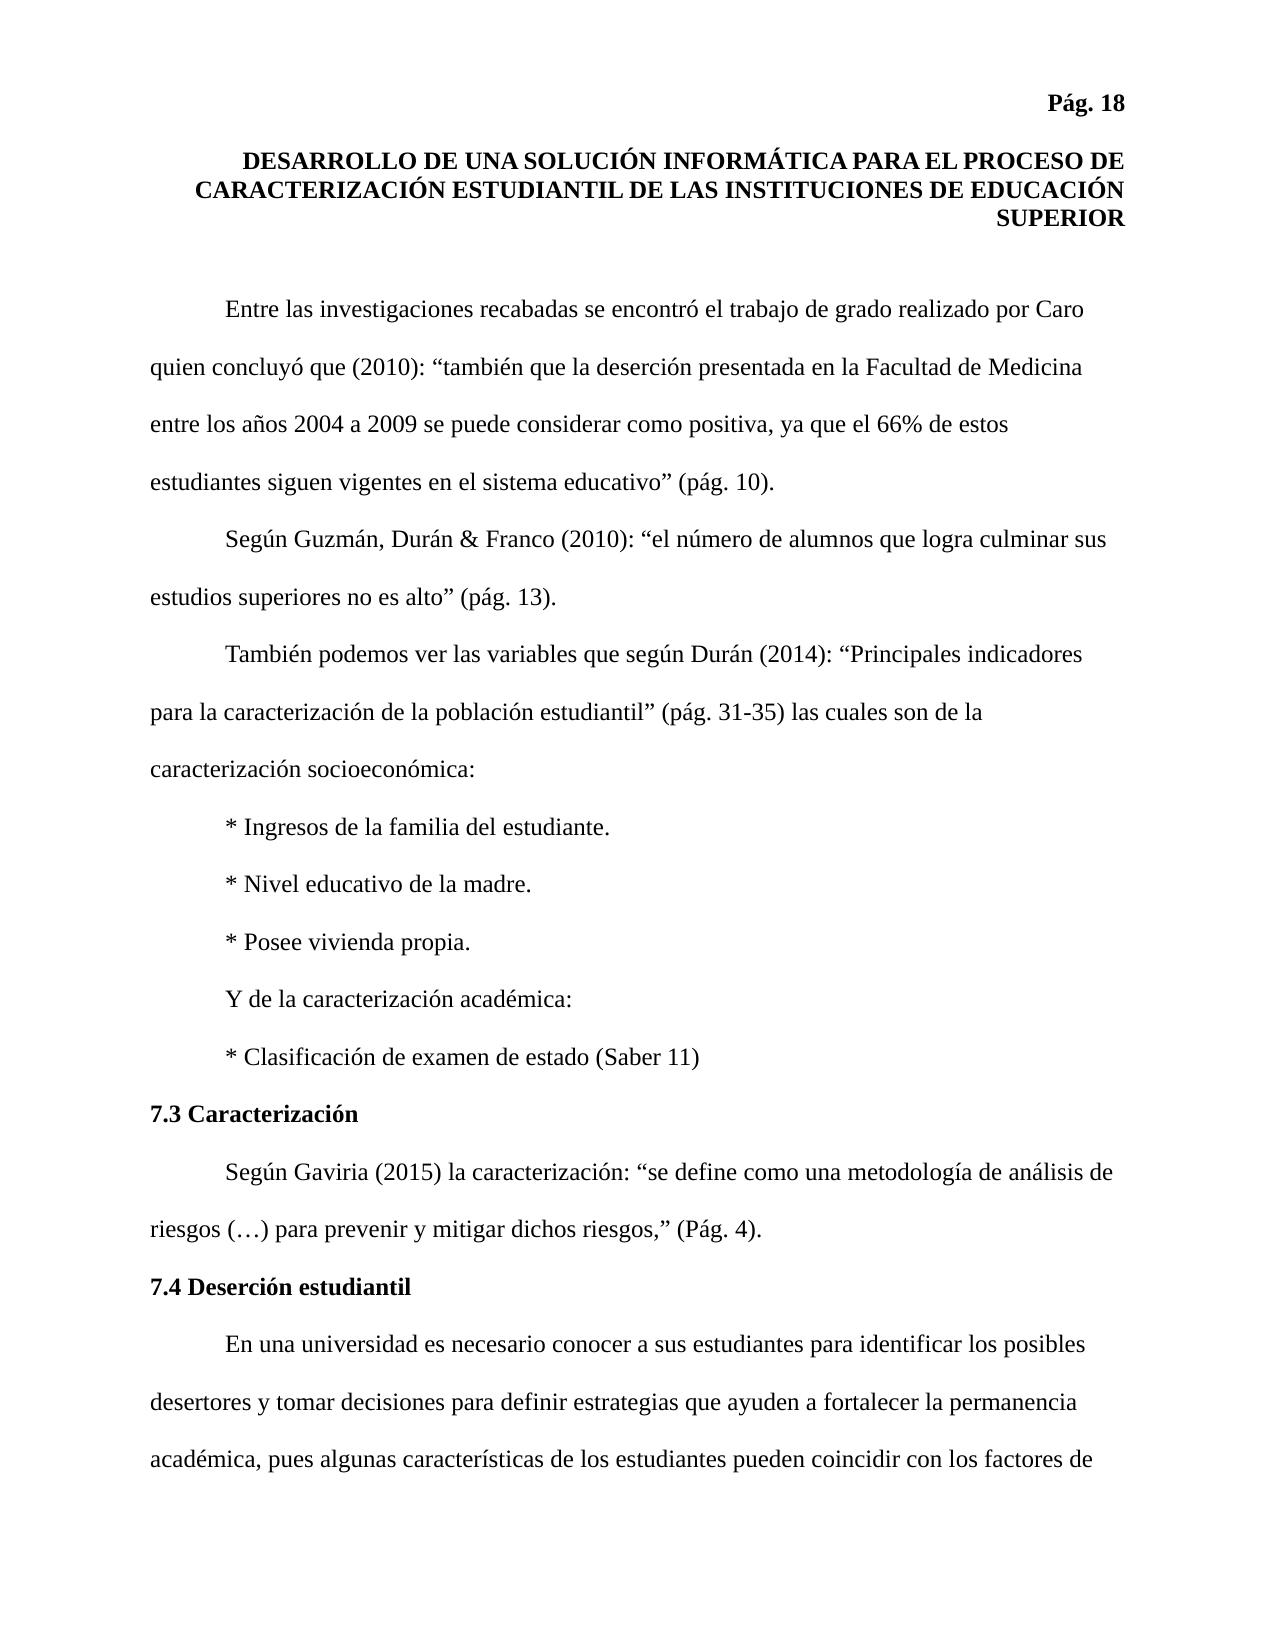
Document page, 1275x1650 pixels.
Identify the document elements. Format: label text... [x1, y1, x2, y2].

subtitle 7.4 Deserción estudiantil [150, 1272, 1125, 1301]
text * Posee vivienda propia. [150, 927, 1125, 956]
text También podemos ver las variables que según Durán (2014): “Principales indicadores para la caracterización de la población estudiantil” (pág. 31-35) las cuales son de la caracterización socioeconómica: [150, 639, 1125, 783]
text En una universidad es necesario conocer a sus estudiantes para identificar los posibles desertores y tomar decisiones para definir estrategias que ayuden a fortalecer la permanencia académica, pues algunas características de los estudiantes pueden coincidir con los factores de [150, 1329, 1125, 1473]
text * Nivel educativo de la madre. [150, 869, 1125, 898]
text * Ingresos de la familia del estudiante. [150, 812, 1125, 841]
text Según Gaviria (2015) la caracterización: “se define como una metodología de análisis de riesgos (…) para prevenir y mitigar dichos riesgos,” (Pág. 4). [150, 1157, 1125, 1243]
subtitle 7.3 Caracterización [150, 1099, 1125, 1128]
text * Clasificación de examen de estado (Saber 11) [150, 1042, 1125, 1071]
text Según Guzmán, Durán & Franco (2010): “el número de alumnos que logra culminar sus estudios superiores no es alto” (pág. 13). [150, 524, 1125, 611]
text Entre las investigaciones recabadas se encontró el trabajo de grado realizado por Caro quien concluyó que (2010): “también que la deserción presentada en la Facultad de Medicina entre los años 2004 a 2009 se puede considerar como positiva, ya que el 66% de estos estudiantes siguen vigentes en el sistema educativo” (pág. 10). [150, 294, 1125, 496]
text Y de la caracterización académica: [150, 984, 1125, 1013]
